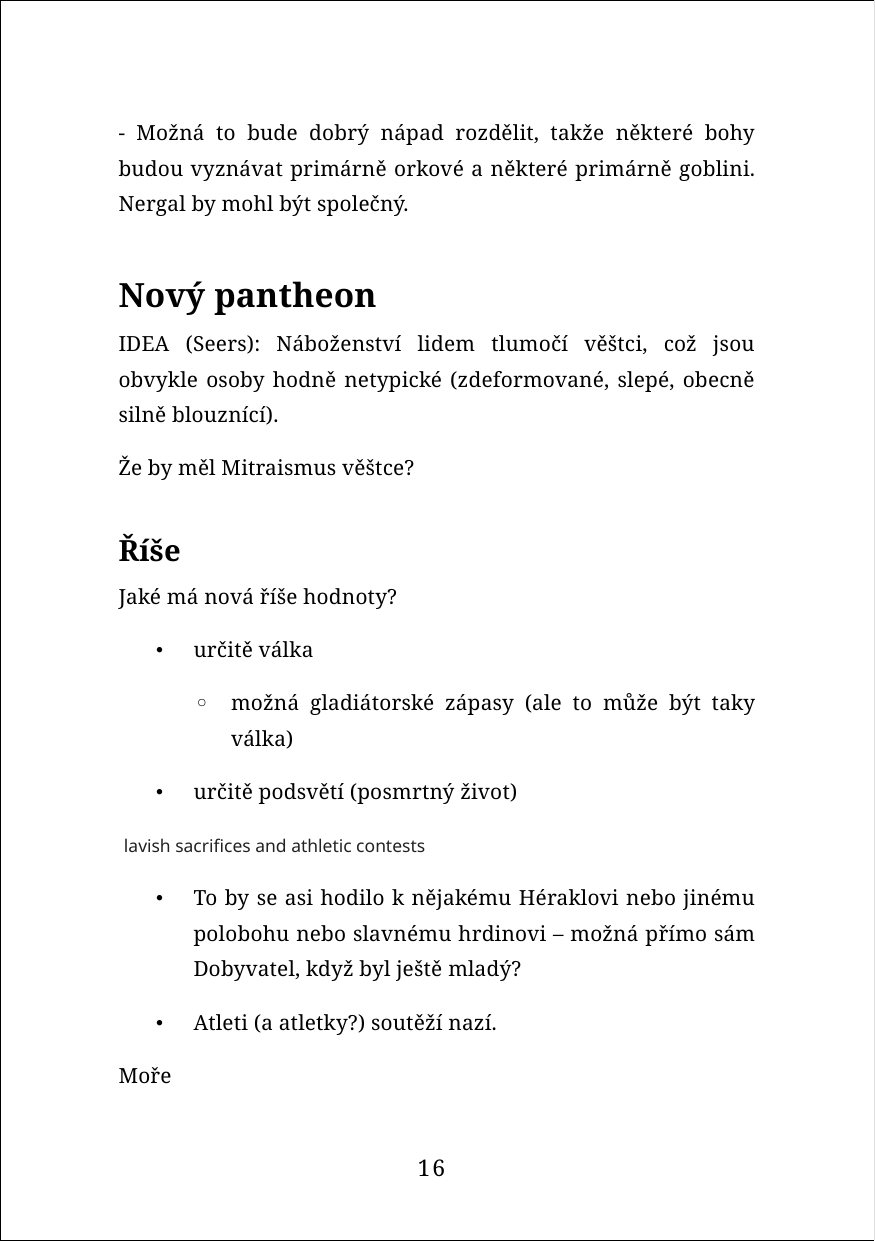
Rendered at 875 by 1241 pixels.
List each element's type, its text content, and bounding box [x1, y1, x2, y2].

text lavish sacrifices and athletic contests [118, 830, 756, 859]
subtitle Říše [118, 530, 756, 570]
subtitle Nový pantheon [118, 272, 756, 317]
text Moře [118, 1061, 756, 1089]
list To by se asi hodilo k nějakému Héraklovi nebo jinému polobohu nebo slavnému hrdinovi – možná přímo sám Dobyvatel, když byl ještě mladý? [156, 883, 756, 983]
text - Možná to bude dobrý nápad rozdělit, takže některé bohy budou vyznávat primárně orkové a některé primárně goblini. Nergal by mohl být společný. [118, 118, 756, 218]
text Jaké má nová říše hodnoty? [118, 582, 756, 610]
list určitě podsvětí (posmrtný život) [156, 777, 756, 806]
list možná gladiátorské zápasy (ale to může být taky válka) [193, 688, 756, 752]
text Že by měl Mitraismus věštce? [118, 453, 756, 482]
list určitě válka [156, 635, 756, 663]
list Atleti (a atletky?) soutěží nazí. [156, 1008, 756, 1036]
text IDEA (Seers): Náboženství lidem tlumočí věštci, což jsou obvykle osoby hodně netypické (zdeformované, slepé, obecně silně blouznící). [118, 329, 756, 429]
